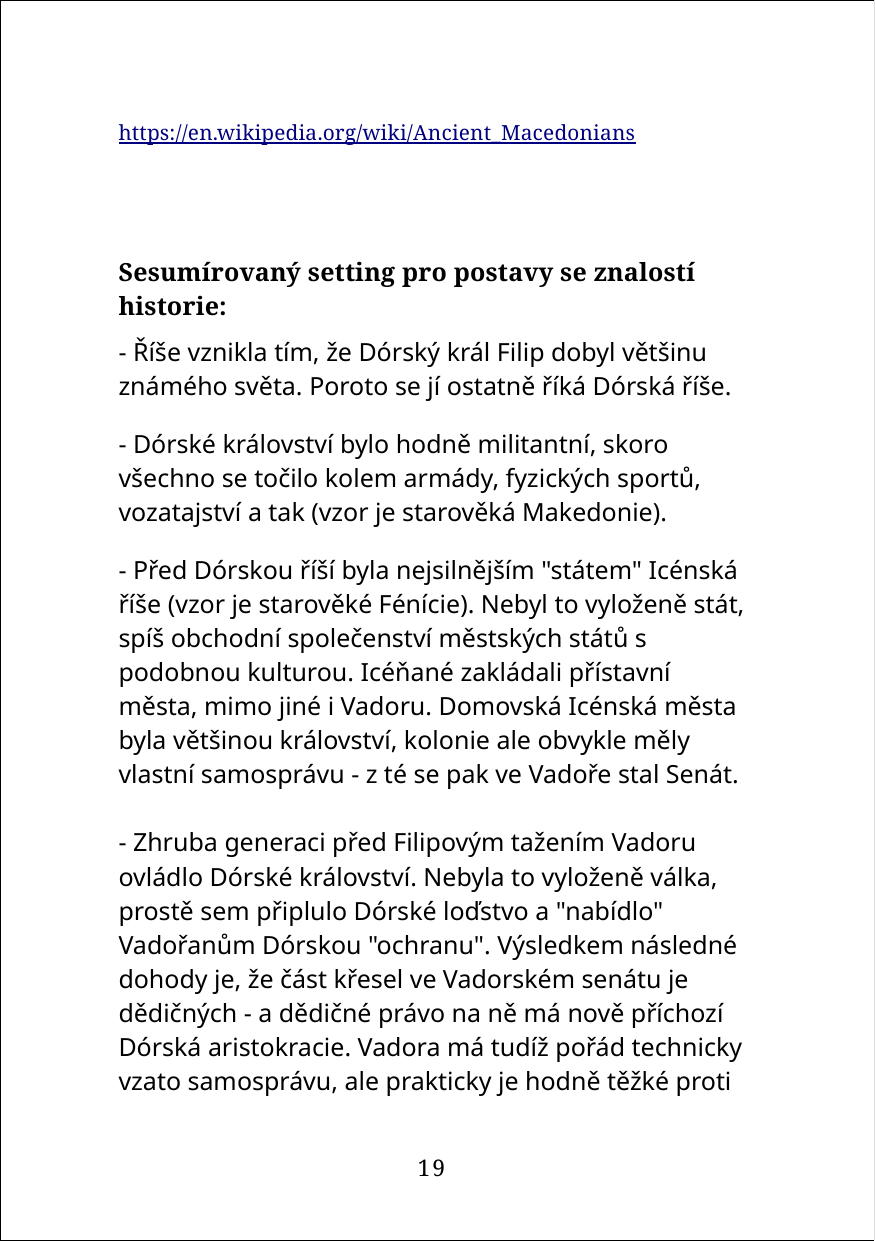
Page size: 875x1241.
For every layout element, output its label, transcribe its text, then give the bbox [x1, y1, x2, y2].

text https://en.wikipedia.org/wiki/Ancient_Macedonians [118, 118, 756, 147]
text - Dórské království bylo hodně militantní, skoro všechno se točilo kolem armády, fyzických sportů, vozatajství a tak (vzor je starověká Makedonie). [118, 426, 756, 528]
text - Zhruba generaci před Filipovým tažením Vadoru ovládlo Dórské království. Nebyla to vyloženě válka, prostě sem připlulo Dórské loďstvo a "nabídlo" Vadořanům Dórskou "ochranu". Výsledkem následné dohody je, že část křesel ve Vadorském senátu je dědičných - a dědičné právo na ně má nově příchozí Dórská aristokracie. Vadora má tudíž pořád technicky vzato samosprávu, ale prakticky je hodně těžké proti [118, 825, 756, 1098]
text - Říše vznikla tím, že Dórský král Filip dobyl většinu známého světa. Poroto se jí ostatně říká Dórská říše. [118, 334, 756, 402]
text - Před Dórskou říší byla nejsilnějším "státem" Icénská říše (vzor je starověké Fénície). Nebyl to vyloženě stát, spíš obchodní společenství městských států s podobnou kulturou. Icéňané zakládali přístavní města, mimo jiné i Vadoru. Domovská Icénská města byla většinou království, kolonie ale obvykle měly vlastní samosprávu - z té se pak ve Vadoře stal Senát. [118, 553, 756, 791]
subtitle Sesumírovaný setting pro postavy se znalostí historie: [118, 254, 756, 322]
